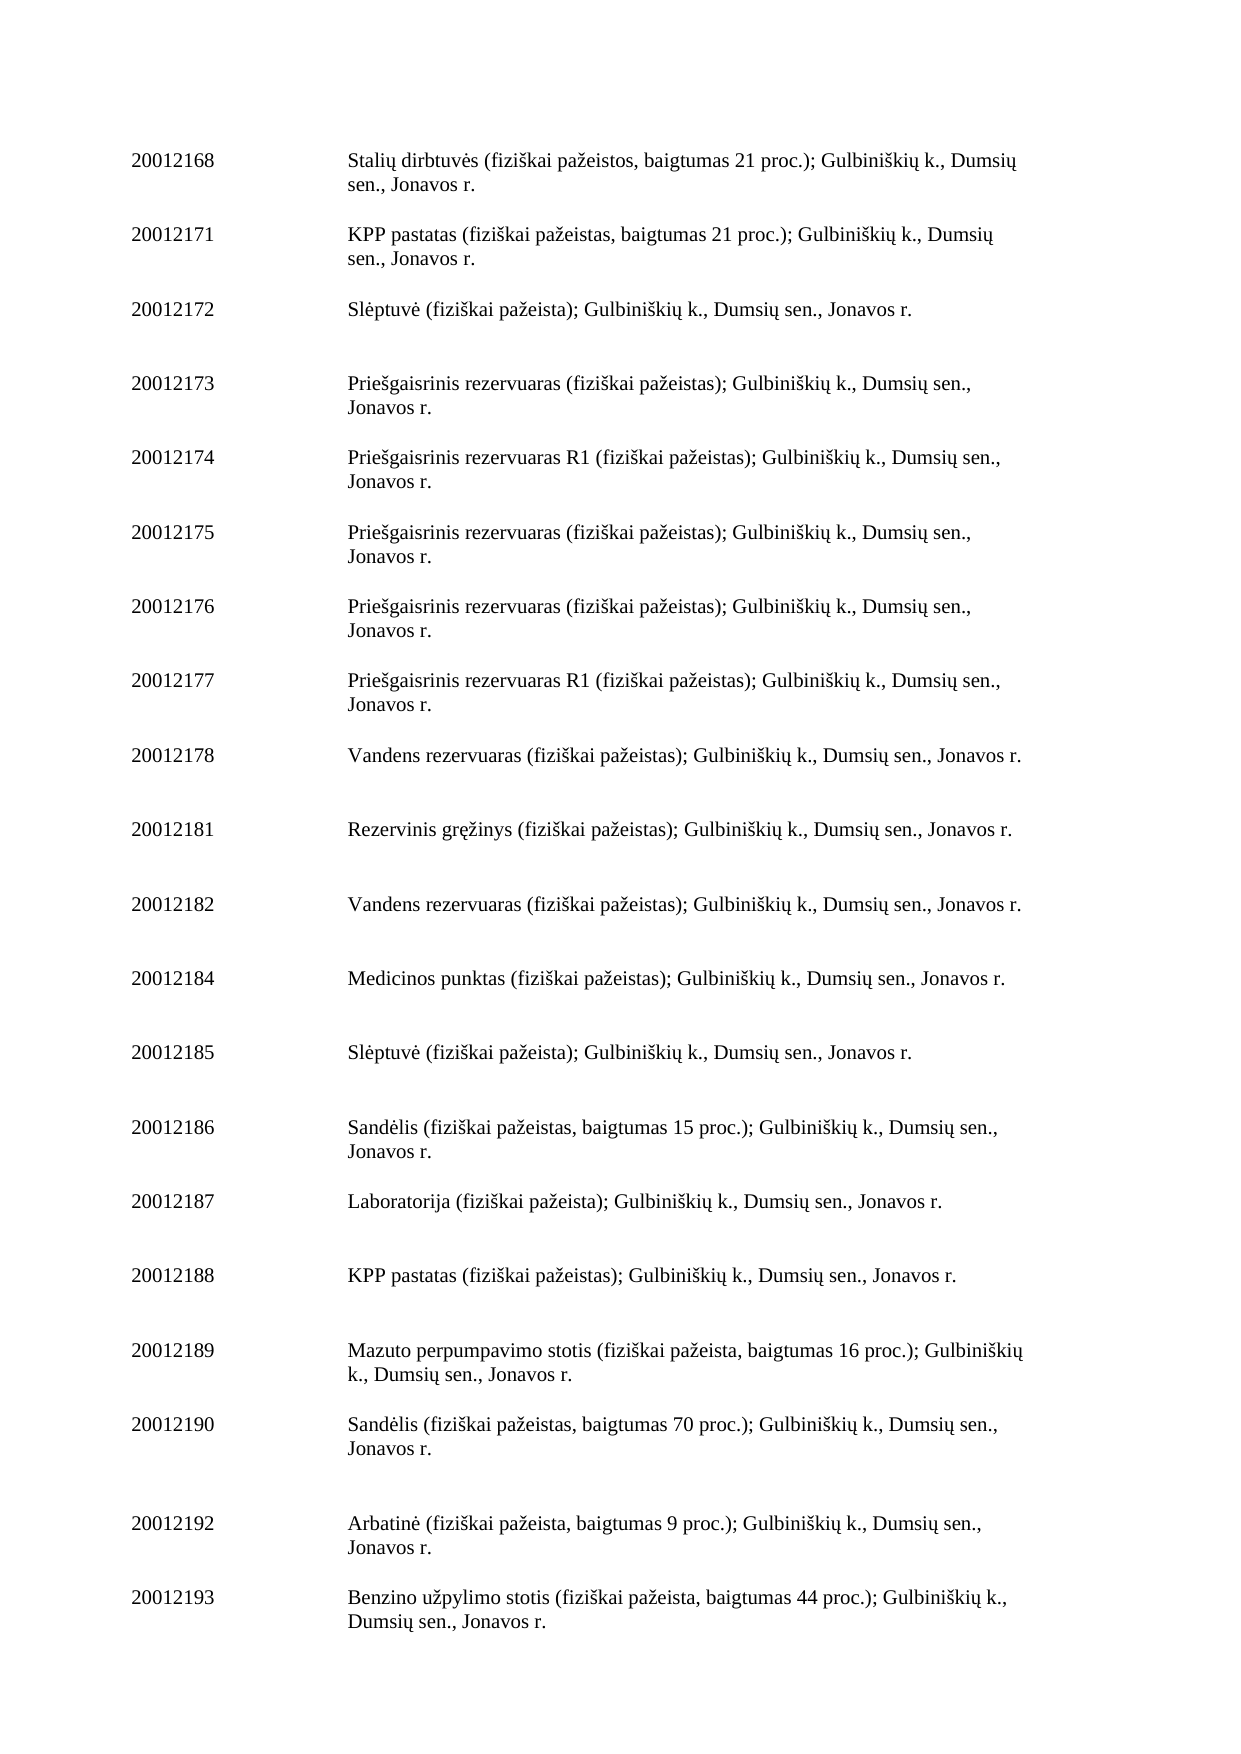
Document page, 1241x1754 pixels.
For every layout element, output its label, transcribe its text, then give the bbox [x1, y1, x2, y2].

table_cell [1155, 1040, 1163, 1091]
table_cell [1170, 148, 1211, 198]
table_cell [1163, 1635, 1170, 1659]
table_cell [1163, 347, 1170, 371]
table_cell [115, 793, 1155, 817]
table_cell [1155, 371, 1163, 421]
table_cell [115, 421, 1155, 445]
table_cell [1163, 1091, 1170, 1114]
table_cell [115, 1314, 1155, 1338]
table_cell [1170, 1165, 1211, 1189]
table_cell [1037, 520, 1148, 570]
table_cell Priešgaisrinis rezervuaras (fiziškai pažeistas); Gulbiniškių k., Dumsių sen., Jonavos r. [336, 594, 1037, 644]
table_cell [1170, 1412, 1211, 1462]
table_cell Vandens rezervuaras (fiziškai pažeistas); Gulbiniškių k., Dumsių sen., Jonavos r. [336, 891, 1037, 942]
table_cell 20012178 [115, 743, 336, 793]
table_cell [1037, 594, 1148, 644]
table_cell [1170, 222, 1211, 272]
table_cell [1037, 222, 1148, 272]
table_cell [1170, 198, 1211, 222]
table_cell 20012182 [115, 891, 336, 942]
table_cell Arbatinė (fiziškai pažeista, baigtumas 9 proc.); Gulbiniškių k., Dumsių sen., Jonavos r. [336, 1511, 1037, 1561]
table_cell [1155, 1115, 1163, 1165]
table_cell [1170, 668, 1211, 719]
table_cell [1170, 1585, 1211, 1635]
table_cell Priešgaisrinis rezervuaras (fiziškai pažeistas); Gulbiniškių k., Dumsių sen., Jonavos r. [336, 371, 1037, 421]
table_cell [1037, 1263, 1148, 1314]
table_cell [115, 1635, 1155, 1659]
table_cell [1163, 273, 1170, 296]
table_cell [1155, 942, 1163, 966]
table_cell [1163, 594, 1170, 644]
table_cell [1155, 1314, 1163, 1338]
table_cell [1163, 817, 1170, 867]
table_cell [115, 496, 1155, 519]
table_cell [115, 1486, 1155, 1511]
table_cell [1163, 719, 1170, 743]
table_cell [1170, 347, 1211, 371]
table_cell [1155, 1016, 1163, 1040]
table_cell [1155, 1463, 1163, 1486]
table_cell 20012190 [115, 1412, 336, 1462]
table_cell [115, 1239, 1155, 1263]
table_cell [1148, 743, 1155, 793]
table_cell 20012192 [115, 1511, 336, 1561]
table_cell [115, 1388, 1155, 1412]
table_cell 20012189 [115, 1338, 336, 1388]
table_cell [1163, 793, 1170, 817]
table_cell [1163, 1511, 1170, 1561]
table_cell [1148, 891, 1155, 942]
table_cell [1170, 1115, 1211, 1165]
table_cell [1148, 1115, 1155, 1165]
table_cell 20012188 [115, 1263, 336, 1314]
table_cell [1155, 1388, 1163, 1412]
table_cell [1155, 1635, 1163, 1659]
table_cell [1163, 1189, 1170, 1239]
table_cell [1155, 496, 1163, 519]
table_cell [1163, 1165, 1170, 1189]
table_cell [1148, 668, 1155, 719]
table_cell [1170, 966, 1211, 1016]
table_cell KPP pastatas (fiziškai pažeistas, baigtumas 21 proc.); Gulbiniškių k., Dumsių sen., Jonavos r. [336, 222, 1037, 272]
table_cell [1037, 148, 1148, 198]
table_cell [115, 1016, 1155, 1040]
table_cell KPP pastatas (fiziškai pažeistas); Gulbiniškių k., Dumsių sen., Jonavos r. [336, 1263, 1037, 1314]
table_cell [115, 570, 1155, 594]
table_cell 20012186 [115, 1115, 336, 1165]
table_cell [115, 719, 1155, 743]
table_cell [1155, 668, 1163, 719]
table_cell [1037, 743, 1148, 793]
table_cell Vandens rezervuaras (fiziškai pažeistas); Gulbiniškių k., Dumsių sen., Jonavos r. [336, 743, 1037, 793]
table_cell [1155, 1486, 1163, 1511]
table_cell [1155, 644, 1163, 668]
table_cell [1163, 1263, 1170, 1314]
table_cell [115, 347, 1155, 371]
table_cell [1037, 1115, 1148, 1165]
table_cell [1170, 1511, 1211, 1561]
table_cell [1163, 496, 1170, 519]
table_cell [1163, 1388, 1170, 1412]
table_cell [1163, 891, 1170, 942]
table_cell 20012172 [115, 296, 336, 347]
table_cell [1148, 520, 1155, 570]
table_cell [1155, 520, 1163, 570]
table_cell Sandėlis (fiziškai pažeistas, baigtumas 70 proc.); Gulbiniškių k., Dumsių sen., Jonavos r. [336, 1412, 1037, 1462]
table_cell [1163, 1314, 1170, 1338]
table_cell [1170, 1338, 1211, 1388]
table_cell [1170, 445, 1211, 496]
table_cell [1170, 1263, 1211, 1314]
table_cell [1170, 570, 1211, 594]
table_cell [1155, 966, 1163, 1016]
table_cell 20012174 [115, 445, 336, 496]
table_cell [1163, 371, 1170, 421]
table_cell [1170, 868, 1211, 891]
table_cell [1163, 520, 1170, 570]
table_cell [1170, 273, 1211, 296]
table_cell [1163, 148, 1170, 198]
table_cell [1163, 1585, 1170, 1635]
table_cell [1170, 296, 1211, 347]
table_cell [1163, 1412, 1170, 1462]
table_cell [115, 644, 1155, 668]
table_cell Priešgaisrinis rezervuaras R1 (fiziškai pažeistas); Gulbiniškių k., Dumsių sen., Jonavos r. [336, 668, 1037, 719]
table_cell [1155, 148, 1163, 198]
table_cell [115, 868, 1155, 891]
table_cell [1155, 570, 1163, 594]
table_cell [1170, 817, 1211, 867]
table_cell Priešgaisrinis rezervuaras R1 (fiziškai pažeistas); Gulbiniškių k., Dumsių sen., Jonavos r. [336, 445, 1037, 496]
table_cell [1163, 1040, 1170, 1091]
table_cell [1037, 1585, 1148, 1635]
table_cell 20012187 [115, 1189, 336, 1239]
table_cell 20012173 [115, 371, 336, 421]
table_cell [1148, 371, 1155, 421]
table_cell [1155, 1263, 1163, 1314]
table_cell 20012168 [115, 148, 336, 198]
table_cell [1170, 1463, 1211, 1486]
table_cell 20012185 [115, 1040, 336, 1091]
table_cell [1037, 1338, 1148, 1388]
table_cell [1163, 421, 1170, 445]
table_cell [1155, 445, 1163, 496]
table_cell [1148, 1040, 1155, 1091]
table_cell [1148, 1412, 1155, 1462]
table_cell [1037, 1511, 1148, 1561]
table_cell Rezervinis gręžinys (fiziškai pažeistas); Gulbiniškių k., Dumsių sen., Jonavos r. [336, 817, 1037, 867]
table_cell [1155, 1239, 1163, 1263]
table_cell [1148, 1189, 1155, 1239]
table_cell [1170, 1314, 1211, 1338]
table_cell [1170, 1561, 1211, 1585]
table_cell [1037, 966, 1148, 1016]
table_cell [1148, 966, 1155, 1016]
table_cell [1148, 1338, 1155, 1388]
table_cell [1155, 1338, 1163, 1388]
table_cell [115, 198, 1155, 222]
table_cell [1170, 1635, 1211, 1659]
table_cell [1155, 1412, 1163, 1462]
table_cell Sandėlis (fiziškai pažeistas, baigtumas 15 proc.); Gulbiniškių k., Dumsių sen., Jonavos r. [336, 1115, 1037, 1165]
table_cell [1163, 222, 1170, 272]
table_cell 20012193 [115, 1585, 336, 1635]
table_cell [1037, 1412, 1148, 1462]
table_cell 20012175 [115, 520, 336, 570]
table_cell [1037, 817, 1148, 867]
table_cell [1155, 1189, 1163, 1239]
table_cell [1163, 644, 1170, 668]
table_cell [1170, 644, 1211, 668]
table_cell [1163, 868, 1170, 891]
table_cell [1163, 296, 1170, 347]
table_cell Slėptuvė (fiziškai pažeista); Gulbiniškių k., Dumsių sen., Jonavos r. [336, 296, 1037, 347]
table_cell [1170, 371, 1211, 421]
table_cell [1148, 445, 1155, 496]
table_cell [1170, 1486, 1211, 1511]
table_cell 20012171 [115, 222, 336, 272]
table_cell [115, 1091, 1155, 1114]
table_cell [1170, 1040, 1211, 1091]
table_cell [1170, 1016, 1211, 1040]
table_cell [1148, 1585, 1155, 1635]
table_cell Priešgaisrinis rezervuaras (fiziškai pažeistas); Gulbiniškių k., Dumsių sen., Jonavos r. [336, 520, 1037, 570]
table_cell [1037, 891, 1148, 942]
table_cell [115, 942, 1155, 966]
table_cell [1163, 942, 1170, 966]
table_cell [1170, 1239, 1211, 1263]
table_cell [1163, 743, 1170, 793]
table_cell Laboratorija (fiziškai pažeista); Gulbiniškių k., Dumsių sen., Jonavos r. [336, 1189, 1037, 1239]
table_cell [115, 1165, 1155, 1189]
table_cell [1155, 421, 1163, 445]
table_cell [1170, 942, 1211, 966]
table_cell [1163, 1561, 1170, 1585]
table_cell [1037, 371, 1148, 421]
table_cell [1037, 296, 1148, 347]
table_cell [1170, 421, 1211, 445]
table_cell [1155, 198, 1163, 222]
table_cell [1155, 1165, 1163, 1189]
table_cell [1148, 1511, 1155, 1561]
table_cell [1155, 1585, 1163, 1635]
table_cell [1037, 668, 1148, 719]
table_cell [1155, 1561, 1163, 1585]
table_cell [1148, 594, 1155, 644]
table_cell [1155, 222, 1163, 272]
table_cell [1148, 222, 1155, 272]
table_cell [1037, 1189, 1148, 1239]
table_cell [1163, 1338, 1170, 1388]
table_cell 20012176 [115, 594, 336, 644]
table_cell [1163, 1239, 1170, 1263]
table_cell [1148, 296, 1155, 347]
table_cell Mazuto perpumpavimo stotis (fiziškai pažeista, baigtumas 16 proc.); Gulbiniškių k., Dumsių sen., Jonavos r. [336, 1338, 1037, 1388]
table_cell [1148, 148, 1155, 198]
table_cell 20012177 [115, 668, 336, 719]
table_cell [115, 273, 1155, 296]
table_cell [1155, 594, 1163, 644]
table_cell [1170, 594, 1211, 644]
table_cell [1163, 966, 1170, 1016]
table_cell [1155, 719, 1163, 743]
table_cell [1155, 296, 1163, 347]
table_cell [1170, 1091, 1211, 1114]
table_cell [1163, 198, 1170, 222]
table_cell [1170, 1388, 1211, 1412]
table_cell Medicinos punktas (fiziškai pažeistas); Gulbiniškių k., Dumsių sen., Jonavos r. [336, 966, 1037, 1016]
table_cell [1155, 1511, 1163, 1561]
table_cell [1163, 1463, 1170, 1486]
table_cell [1163, 668, 1170, 719]
table_cell [1155, 347, 1163, 371]
table_cell [1155, 1091, 1163, 1114]
table_cell [1155, 891, 1163, 942]
table_cell [1155, 793, 1163, 817]
table_cell [1170, 496, 1211, 519]
table_cell [1155, 817, 1163, 867]
table_cell [1170, 891, 1211, 942]
table_cell [1163, 1115, 1170, 1165]
table_cell Benzino užpylimo stotis (fiziškai pažeista, baigtumas 44 proc.); Gulbiniškių k., Dumsių sen., Jonavos r. [336, 1585, 1037, 1635]
table_cell 20012184 [115, 966, 336, 1016]
table_cell Slėptuvė (fiziškai pažeista); Gulbiniškių k., Dumsių sen., Jonavos r. [336, 1040, 1037, 1091]
table_cell [1170, 520, 1211, 570]
table_cell [1155, 743, 1163, 793]
table_cell Stalių dirbtuvės (fiziškai pažeistos, baigtumas 21 proc.); Gulbiniškių k., Dumsių sen., Jonavos r. [336, 148, 1037, 198]
table_cell [1163, 570, 1170, 594]
table_cell [1170, 793, 1211, 817]
table_cell [1037, 1040, 1148, 1091]
table_cell [1155, 868, 1163, 891]
table_cell [1148, 1263, 1155, 1314]
table_cell [1163, 1486, 1170, 1511]
table_cell [1148, 817, 1155, 867]
table_cell [1170, 719, 1211, 743]
table_cell [115, 1463, 1155, 1486]
table_cell [1163, 1016, 1170, 1040]
table_cell [115, 1561, 1155, 1585]
table_cell [1170, 1189, 1211, 1239]
table_cell [1155, 273, 1163, 296]
table_cell [1163, 445, 1170, 496]
table_cell [1170, 743, 1211, 793]
table_cell [1037, 445, 1148, 496]
table_cell 20012181 [115, 817, 336, 867]
